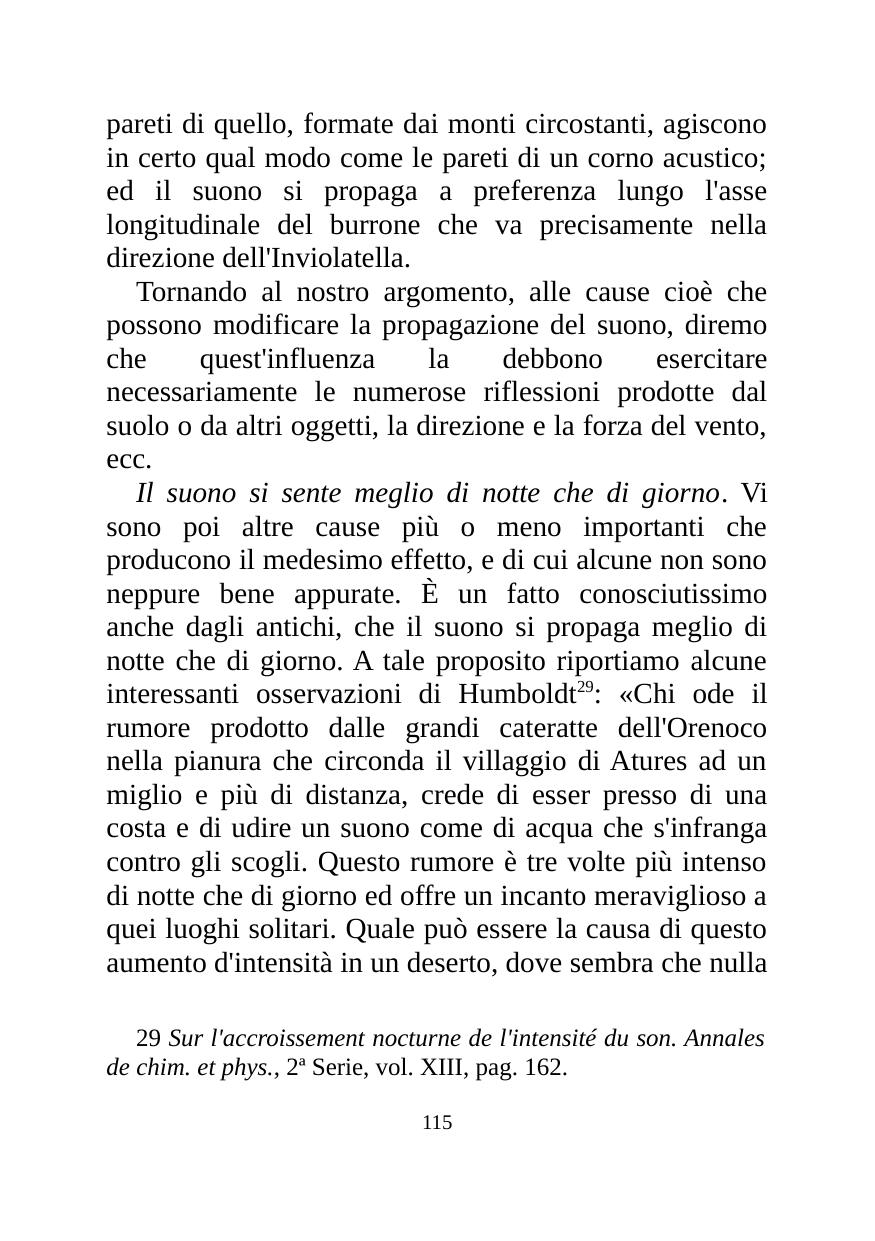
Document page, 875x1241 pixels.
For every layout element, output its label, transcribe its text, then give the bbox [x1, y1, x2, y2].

text Tornando al nostro argomento, alle cause cioè che possono modificare la propagazione del suono, diremo che quest'influenza la debbono esercitare necessariamente le numerose riflessioni prodotte dal suolo o da altri oggetti, la direzione e la forza del vento, ecc. [106, 274, 768, 475]
text Il suono si sente meglio di notte che di giorno. Vi sono poi altre cause più o meno importanti che producono il medesimo effetto, e di cui alcune non sono neppure bene appurate. È un fatto conosciutissimo anche dagli antichi, che il suono si propaga meglio di notte che di giorno. A tale proposito riportiamo alcune interessanti osservazioni di Humboldt: «Chi ode il rumore prodotto dalle grandi cateratte dell'Orenoco nella pianura che circonda il villaggio di Atures ad un miglio e più di distanza, crede di esser presso di una costa e di udire un suono come di acqua che s'infranga contro gli scogli. Questo rumore è tre volte più intenso di notte che di giorno ed offre un incanto meraviglioso a quei luoghi solitari. Quale può essere la causa di questo aumento d'intensità in un deserto, dove sembra che nulla [106, 475, 768, 978]
text pareti di quello, formate dai monti circostanti, agiscono in certo qual modo come le pareti di un corno acustico; ed il suono si propaga a preferenza lungo l'asse longitudinale del burrone che va precisamente nella direzione dell'Inviolatella. [106, 106, 768, 274]
text Sur l'accroissement nocturne de l'intensité du son. Annales de chim. et phys., 2ª Serie, vol. XIII, pag. 162. [106, 1023, 768, 1080]
